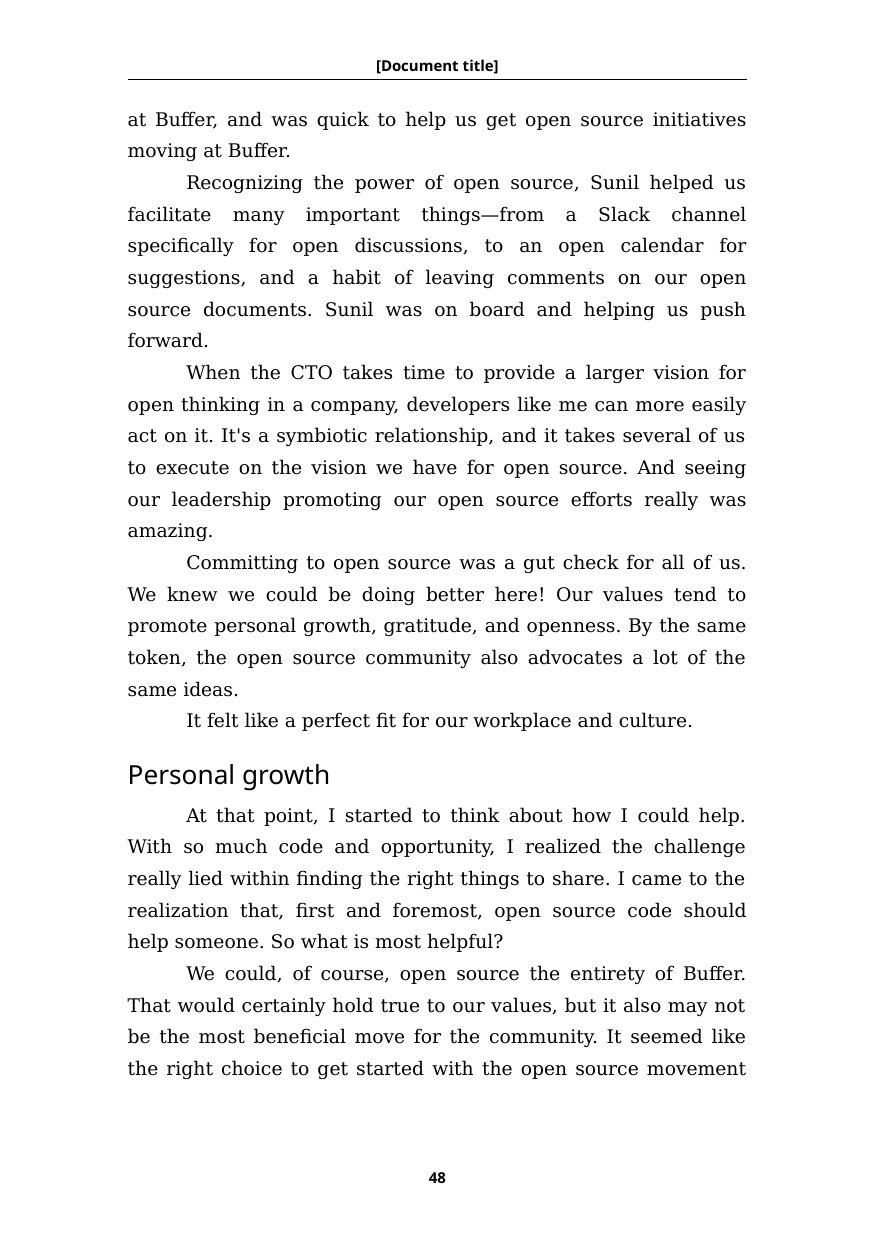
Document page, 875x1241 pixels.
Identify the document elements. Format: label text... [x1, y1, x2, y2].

text Recognizing the power of open source, Sunil helped us facilitate many important things—from a Slack channel specifically for open discussions, to an open calendar for suggestions, and a habit of leaving comments on our open source documents. Sunil was on board and helping us push forward. [127, 172, 747, 352]
text It felt like a perfect fit for our workplace and culture. [127, 710, 747, 732]
subtitle Personal growth [127, 757, 747, 792]
text At that point, I started to think about how I could help. With so much code and opportunity, I realized the challenge really lied within finding the right things to share. I came to the realization that, first and foremost, open source code should help someone. So what is most helpful? [127, 805, 747, 953]
text at Buffer, and was quick to help us get open source initiatives moving at Buffer. [127, 109, 747, 162]
text When the CTO takes time to provide a larger vision for open thinking in a company, developers like me can more easily act on it. It's a symbiotic relationship, and it takes several of us to execute on the vision we have for open source. And seeing our leadership promoting our open source efforts really was amazing. [127, 362, 747, 542]
text Committing to open source was a gut check for all of us. We knew we could be doing better here! Our values tend to promote personal growth, gratitude, and openness. By the same token, the open source community also advocates a lot of the same ideas. [127, 552, 747, 701]
text We could, of course, open source the entirety of Buffer. That would certainly hold true to our values, but it also may not be the most beneficial move for the community. It seemed like the right choice to get started with the open source movement [127, 963, 747, 1080]
